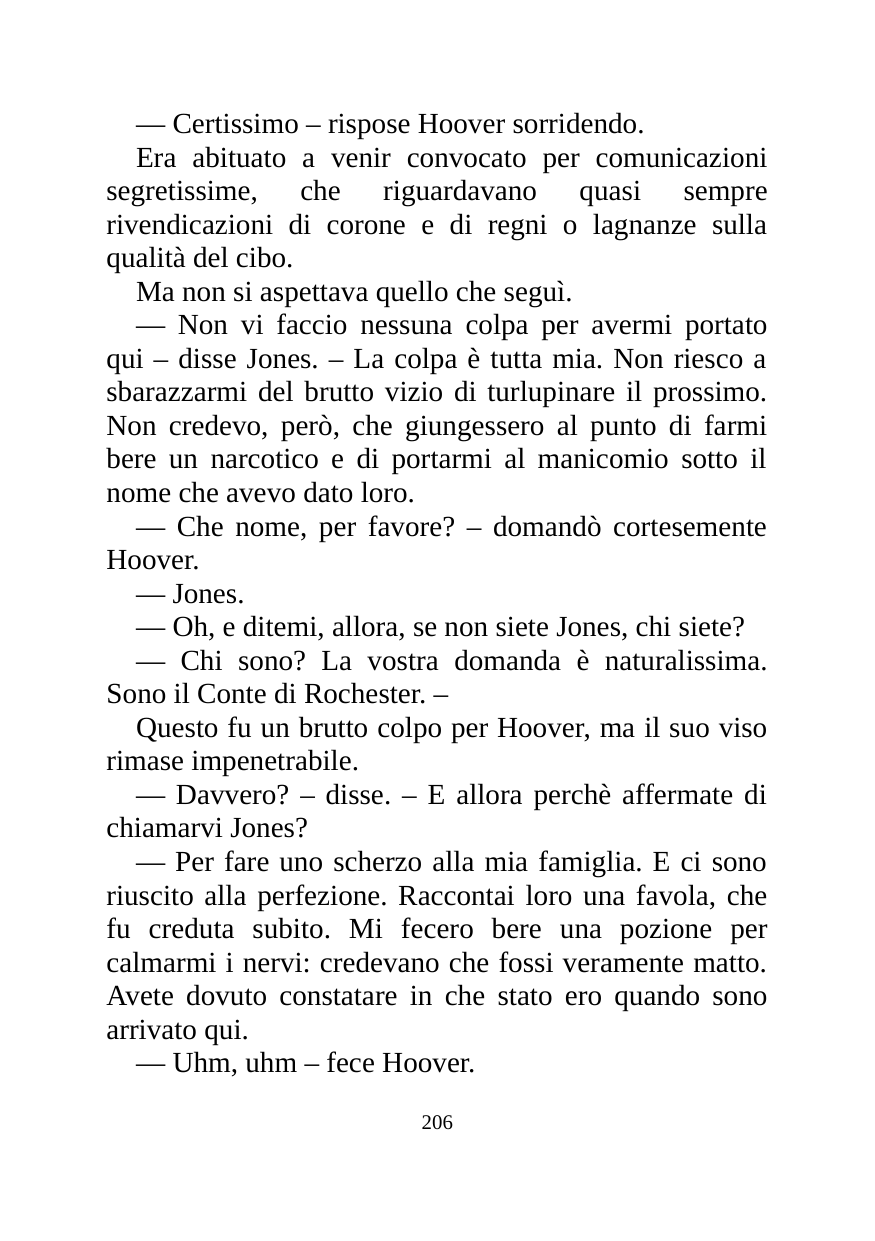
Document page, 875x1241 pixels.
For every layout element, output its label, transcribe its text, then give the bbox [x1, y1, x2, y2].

text — Non vi faccio nessuna colpa per avermi portato qui – disse Jones. – La colpa è tutta mia. Non riesco a sbarazzarmi del brutto vizio di turlupinare il prossimo. Non credevo, però, che giungessero al punto di farmi bere un narcotico e di portarmi al manicomio sotto il nome che avevo dato loro. [106, 307, 768, 509]
text — Uhm, uhm – fece Hoover. [106, 1045, 768, 1079]
text — Per fare uno scherzo alla mia famiglia. E ci sono riuscito alla perfezione. Raccontai loro una favola, che fu creduta subito. Mi fecero bere una pozione per calmarmi i nervi: credevano che fossi veramente matto. Avete dovuto constatare in che stato ero quando sono arrivato qui. [106, 844, 768, 1045]
text Era abituato a venir convocato per comunicazioni segretissime, che riguardavano quasi sempre rivendicazioni di corone e di regni o lagnanze sulla qualità del cibo. [106, 140, 768, 274]
text — Jones. [106, 576, 768, 609]
text — Davvero? – disse. – E allora perchè affermate di chiamarvi Jones? [106, 777, 768, 844]
text — Che nome, per favore? – domandò cortesemente Hoover. [106, 509, 768, 576]
text — Oh, e ditemi, allora, se non siete Jones, chi siete? [106, 609, 768, 643]
text — Chi sono? La vostra domanda è naturalissima. Sono il Conte di Rochester. – [106, 643, 768, 710]
text Questo fu un brutto colpo per Hoover, ma il suo viso rimase impenetrabile. [106, 710, 768, 777]
text Ma non si aspettava quello che seguì. [106, 274, 768, 307]
text — Certissimo – rispose Hoover sorridendo. [106, 106, 768, 140]
